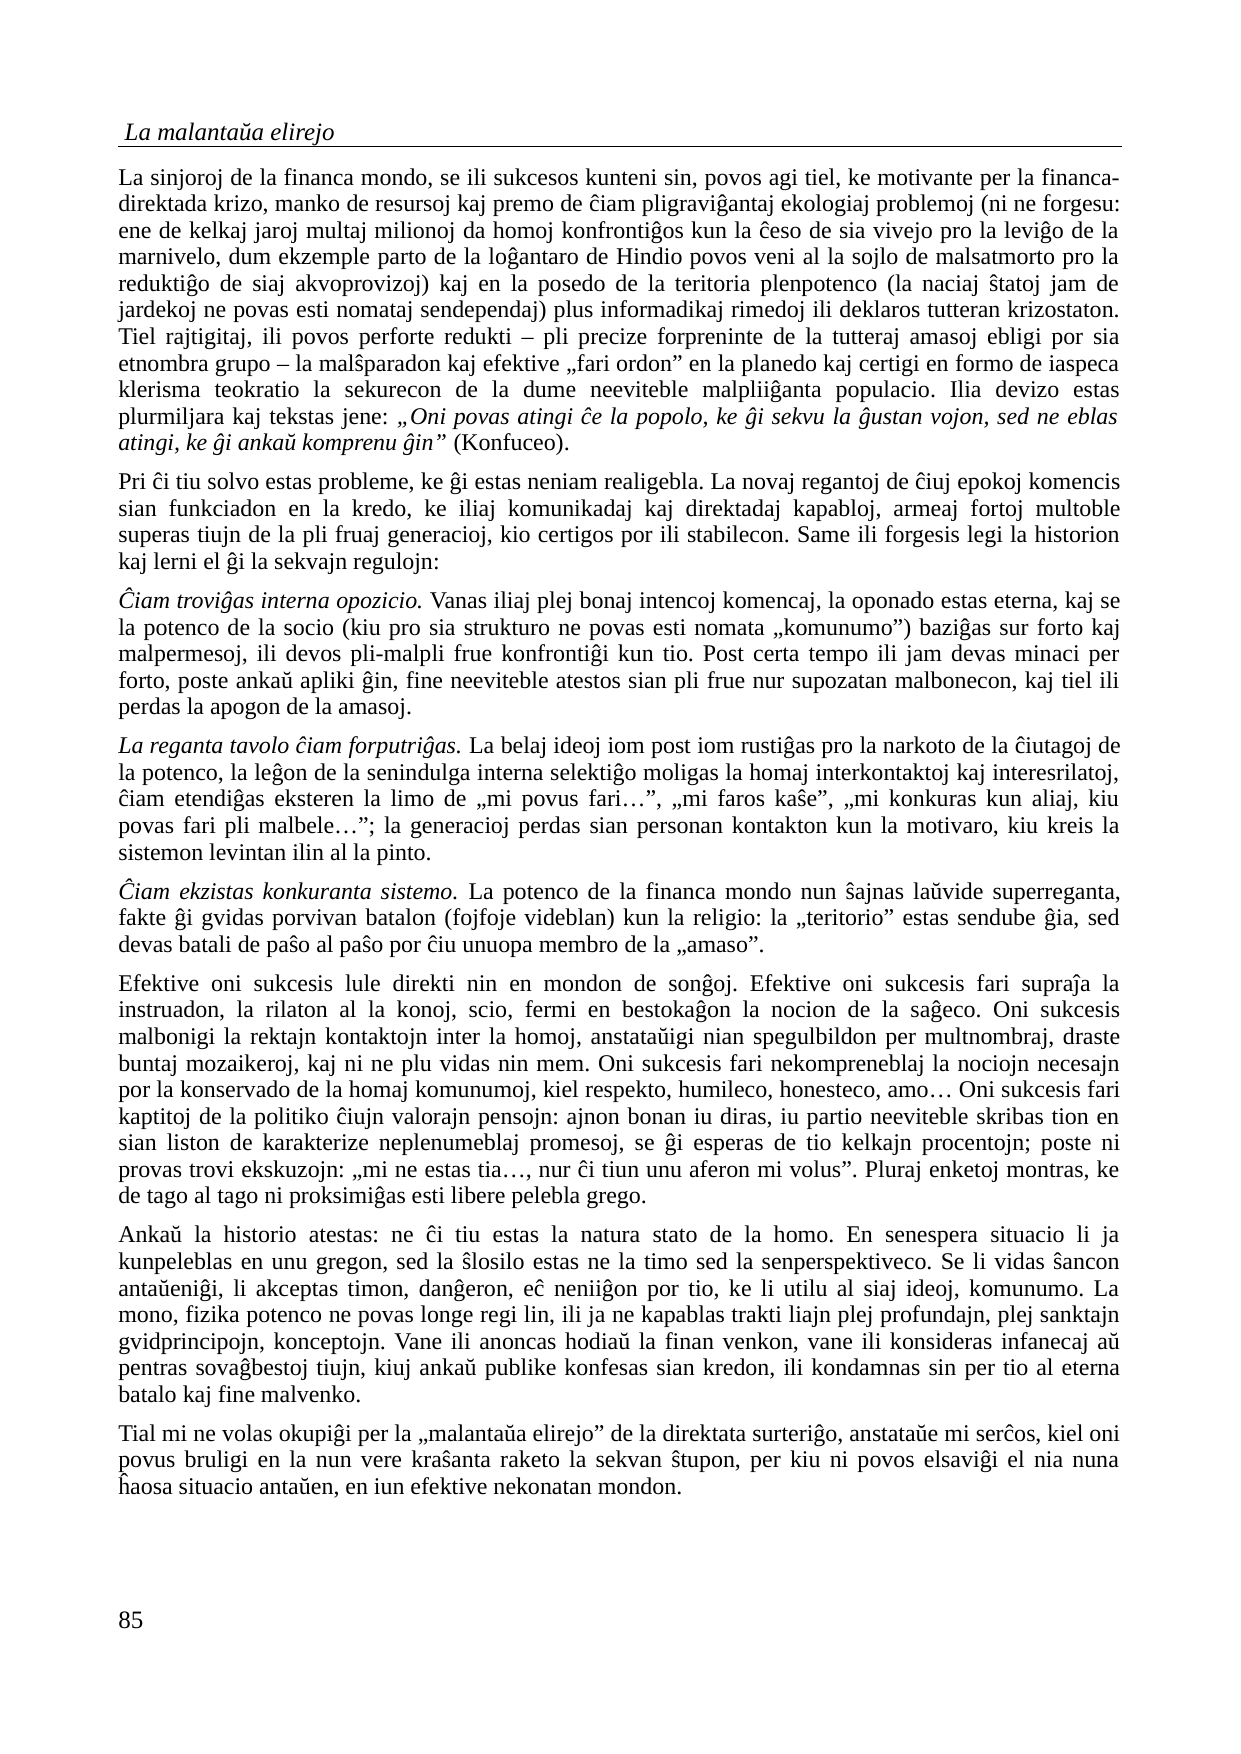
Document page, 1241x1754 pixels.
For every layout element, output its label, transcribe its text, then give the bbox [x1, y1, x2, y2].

text La reganta tavolo ĉiam forputriĝas. La belaj ideoj iom post iom rustiĝas pro la narkoto de la ĉiutagoj de la potenco, la leĝon de la senindulga interna selektiĝo moligas la homaj interkontaktoj kaj interesrilatoj, ĉiam etendiĝas eksteren la limo de „mi povus fari…”, „mi faros kaŝe”, „mi konkuras kun aliaj, kiu povas fari pli malbele…”; la generacioj perdas sian personan kontakton kun la motivaro, kiu kreis la sistemon levintan ilin al la pinto. [118, 732, 1122, 865]
text Ĉiam ekzistas konkuranta sistemo. La potenco de la financa mondo nun ŝajnas laŭvide superreganta, fakte ĝi gvidas porvivan batalon (fojfoje videblan) kun la religio: la „teritorio” estas sendube ĝia, sed devas batali de paŝo al paŝo por ĉiu unuopa membro de la „amaso”. [118, 878, 1122, 957]
text Ankaŭ la historio atestas: ne ĉi tiu estas la natura stato de la homo. En senespera situacio li ja kunpeleblas en unu gregon, sed la ŝlosilo estas ne la timo sed la senperspektiveco. Se li vidas ŝancon antaŭeniĝi, li akceptas timon, danĝeron, eĉ neniiĝon por tio, ke li utilu al siaj ideoj, komunumo. La mono, fizika potenco ne povas longe regi lin, ili ja ne kapablas trakti liajn plej profundajn, plej sanktajn gvidprincipojn, konceptojn. Vane ili anoncas hodiaŭ la finan venkon, vane ili konsideras infanecaj aŭ pentras sovaĝbestoj tiujn, kiuj ankaŭ publike konfesas sian kredon, ili kondamnas sin per tio al eterna batalo kaj fine malvenko. [118, 1221, 1122, 1407]
text Ĉiam troviĝas interna opozicio. Vanas iliaj plej bonaj intencoj komencaj, la oponado estas eterna, kaj se la potenco de la socio (kiu pro sia strukturo ne povas esti nomata „komunumo”) baziĝas sur forto kaj malpermesoj, ili devos pli-malpli frue konfrontiĝi kun tio. Post certa tempo ili jam devas minaci per forto, poste ankaŭ apliki ĝin, fine neeviteble atestos sian pli frue nur supozatan malbonecon, kaj tiel ili perdas la apogon de la amasoj. [118, 587, 1122, 720]
text La sinjoroj de la financa mondo, se ili sukcesos kunteni sin, povos agi tiel, ke motivante per la financa-direktada krizo, manko de resursoj kaj premo de ĉiam pligraviĝantaj ekologiaj problemoj (ni ne forgesu: ene de kelkaj jaroj multaj milionoj da homoj konfrontiĝos kun la ĉeso de sia vivejo pro la leviĝo de la marnivelo, dum ekzemple parto de la loĝantaro de Hindio povos veni al la sojlo de malsatmorto pro la reduktiĝo de siaj akvoprovizoj) kaj en la posedo de la teritoria plenpotenco (la naciaj ŝtatoj jam de jardekoj ne povas esti nomataj sendependaj) plus informadikaj rimedoj ili deklaros tutteran krizostaton. Tiel rajtigitaj, ili povos perforte redukti – pli precize forpreninte de la tutteraj amasoj ebligi por sia etnombra grupo – la malŝparadon kaj efektive „fari ordon” en la planedo kaj certigi en formo de iaspeca klerisma teokratio la sekurecon de la dume neeviteble malpliiĝanta populacio. Ilia devizo estas plurmiljara kaj tekstas jene: „Oni povas atingi ĉe la popolo, ke ĝi sekvu la ĝustan vojon, sed ne eblas atingi, ke ĝi ankaŭ komprenu ĝin” (Konfuceo). [118, 164, 1122, 456]
text Tial mi ne volas okupiĝi per la „malantaŭa elirejo” de la direktata surteriĝo, anstataŭe mi serĉos, kiel oni povus bruligi en la nun vere kraŝanta raketo la sekvan ŝtupon, per kiu ni povos elsaviĝi el nia nuna ĥaosa situacio antaŭen, en iun efektive nekonatan mondon. [118, 1420, 1122, 1499]
text Efektive oni sukcesis lule direkti nin en mondon de sonĝoj. Efektive oni sukcesis fari supraĵa la instruadon, la rilaton al la konoj, scio, fermi en bestokaĝon la nocion de la saĝeco. Oni sukcesis malbonigi la rektajn kontaktojn inter la homoj, anstataŭigi nian spegulbildon per multnombraj, draste buntaj mozaikeroj, kaj ni ne plu vidas nin mem. Oni sukcesis fari nekompreneblaj la nociojn necesajn por la konservado de la homaj komunumoj, kiel respekto, humileco, honesteco, amo… Oni sukcesis fari kaptitoj de la politiko ĉiujn valorajn pensojn: ajnon bonan iu diras, iu partio neeviteble skribas tion en sian liston de karakterize neplenumeblaj promesoj, se ĝi esperas de tio kelkajn procentojn; poste ni provas trovi ekskuzojn: „mi ne estas tia…, nur ĉi tiun unu aferon mi volus”. Pluraj enketoj montras, ke de tago al tago ni proksimiĝas esti libere pelebla grego. [118, 970, 1122, 1209]
text Pri ĉi tiu solvo estas probleme, ke ĝi estas neniam realigebla. La novaj regantoj de ĉiuj epokoj komencis sian funkciadon en la kredo, ke iliaj komunikadaj kaj direktadaj kapabloj, armeaj fortoj multoble superas tiujn de la pli fruaj generacioj, kio certigos por ili stabilecon. Same ili forgesis legi la historion kaj lerni el ĝi la sekvajn regulojn: [118, 468, 1122, 574]
